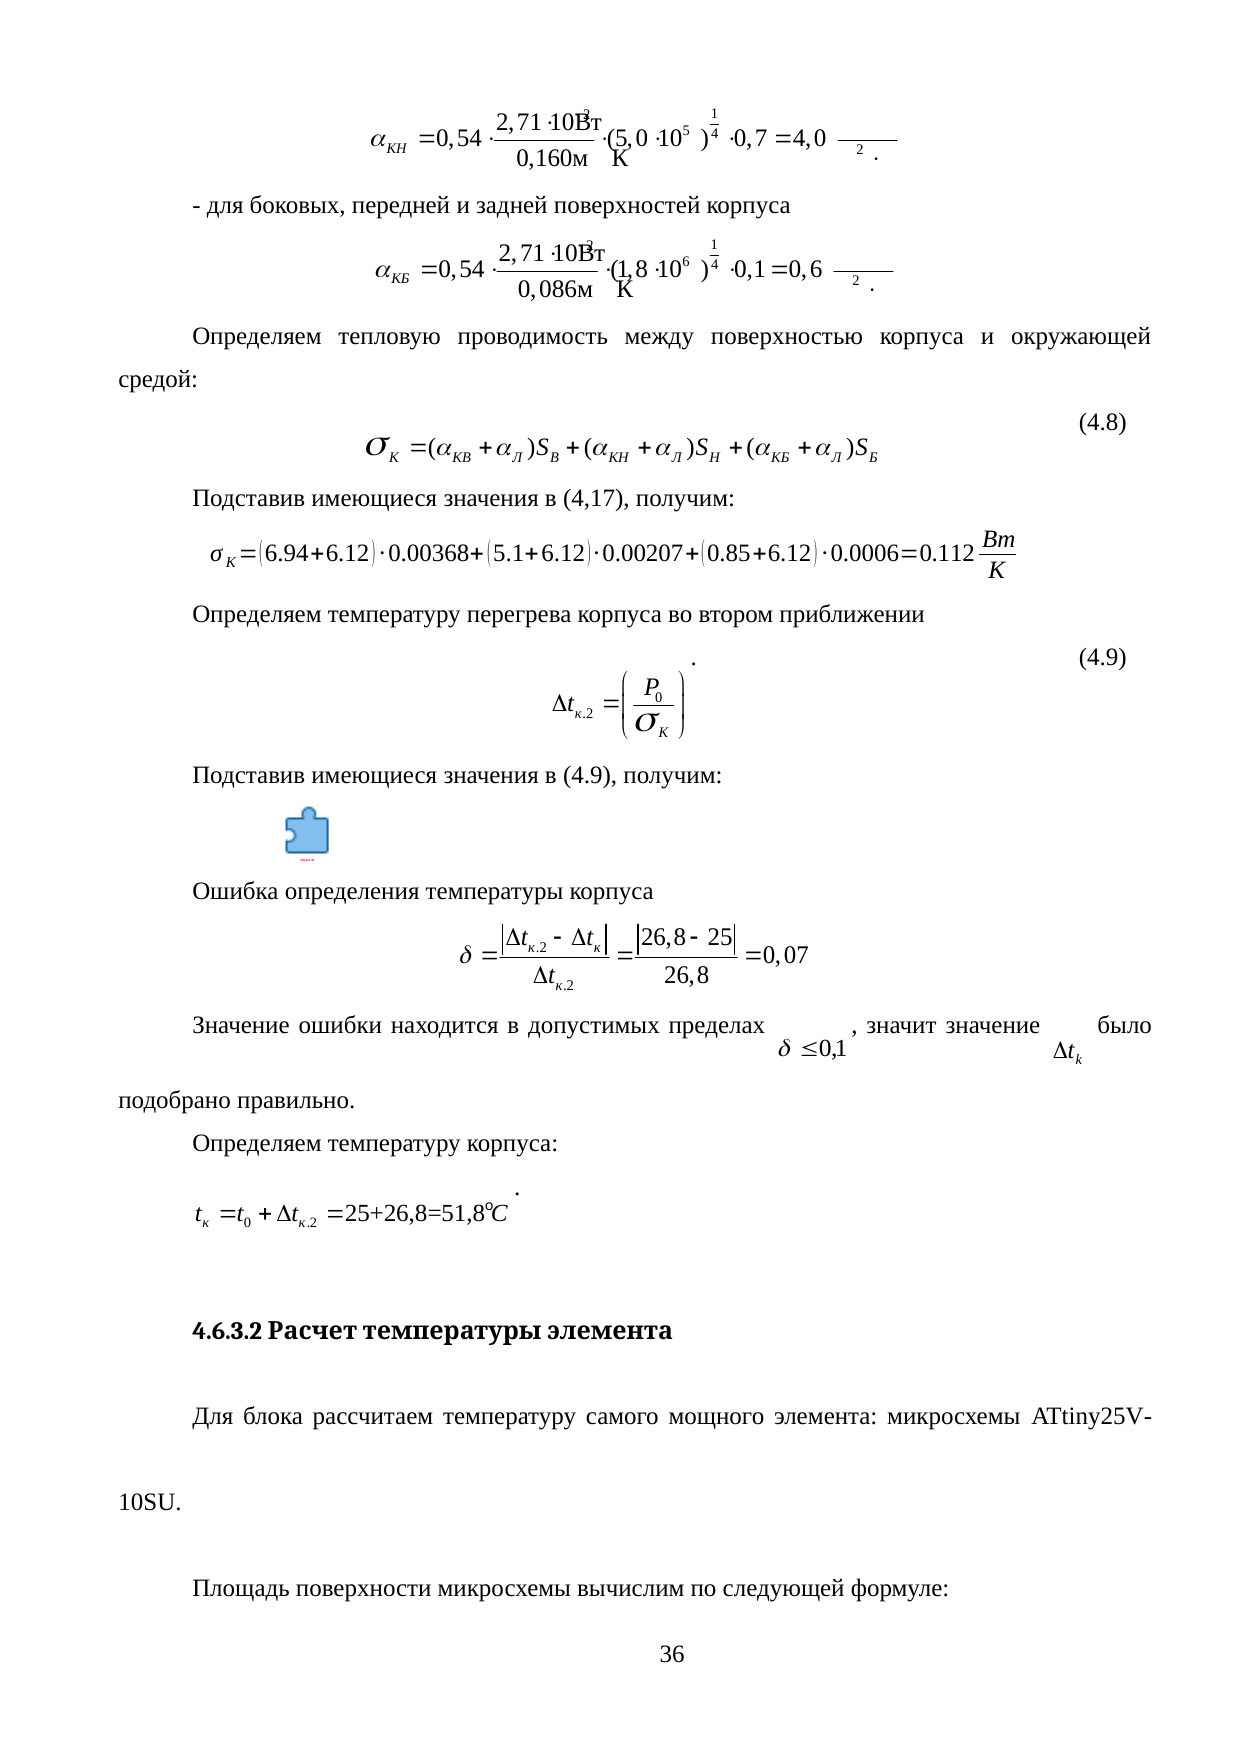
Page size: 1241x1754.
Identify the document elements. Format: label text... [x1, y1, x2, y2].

text - для боковых, передней и задней поверхностей корпуса [118, 190, 1152, 219]
text Для блока рассчитаем температуру самого мощного элемента: микросхемы ATtiny25V-10SU. [118, 1372, 1152, 1516]
text . (4.9) [118, 642, 1152, 745]
text Площадь поверхности микросхемы вычислим по следующей формуле: [118, 1545, 1152, 1602]
text . [118, 1172, 1152, 1234]
text Подставив имеющиеся значения в (4.9), получим: [118, 760, 1152, 788]
text Определяем тепловую проводимость между поверхностью корпуса и окружающей средой: [118, 321, 1152, 393]
text 4.6.3.2 Расчет температуры элемента [118, 1317, 1152, 1345]
text Подставив имеющиеся значения в (4,17), получим: [118, 483, 1152, 511]
text Ошибка определения температуры корпуса [118, 876, 1152, 905]
text Значение ошибки находится в допустимых пределах , значит значение было подобрано правильно. [118, 1010, 1152, 1114]
text Определяем температуру корпуса: [118, 1128, 1152, 1157]
text Определяем температуру перегрева корпуса во втором приближении [118, 599, 1152, 628]
text (4.8) [118, 407, 1152, 468]
